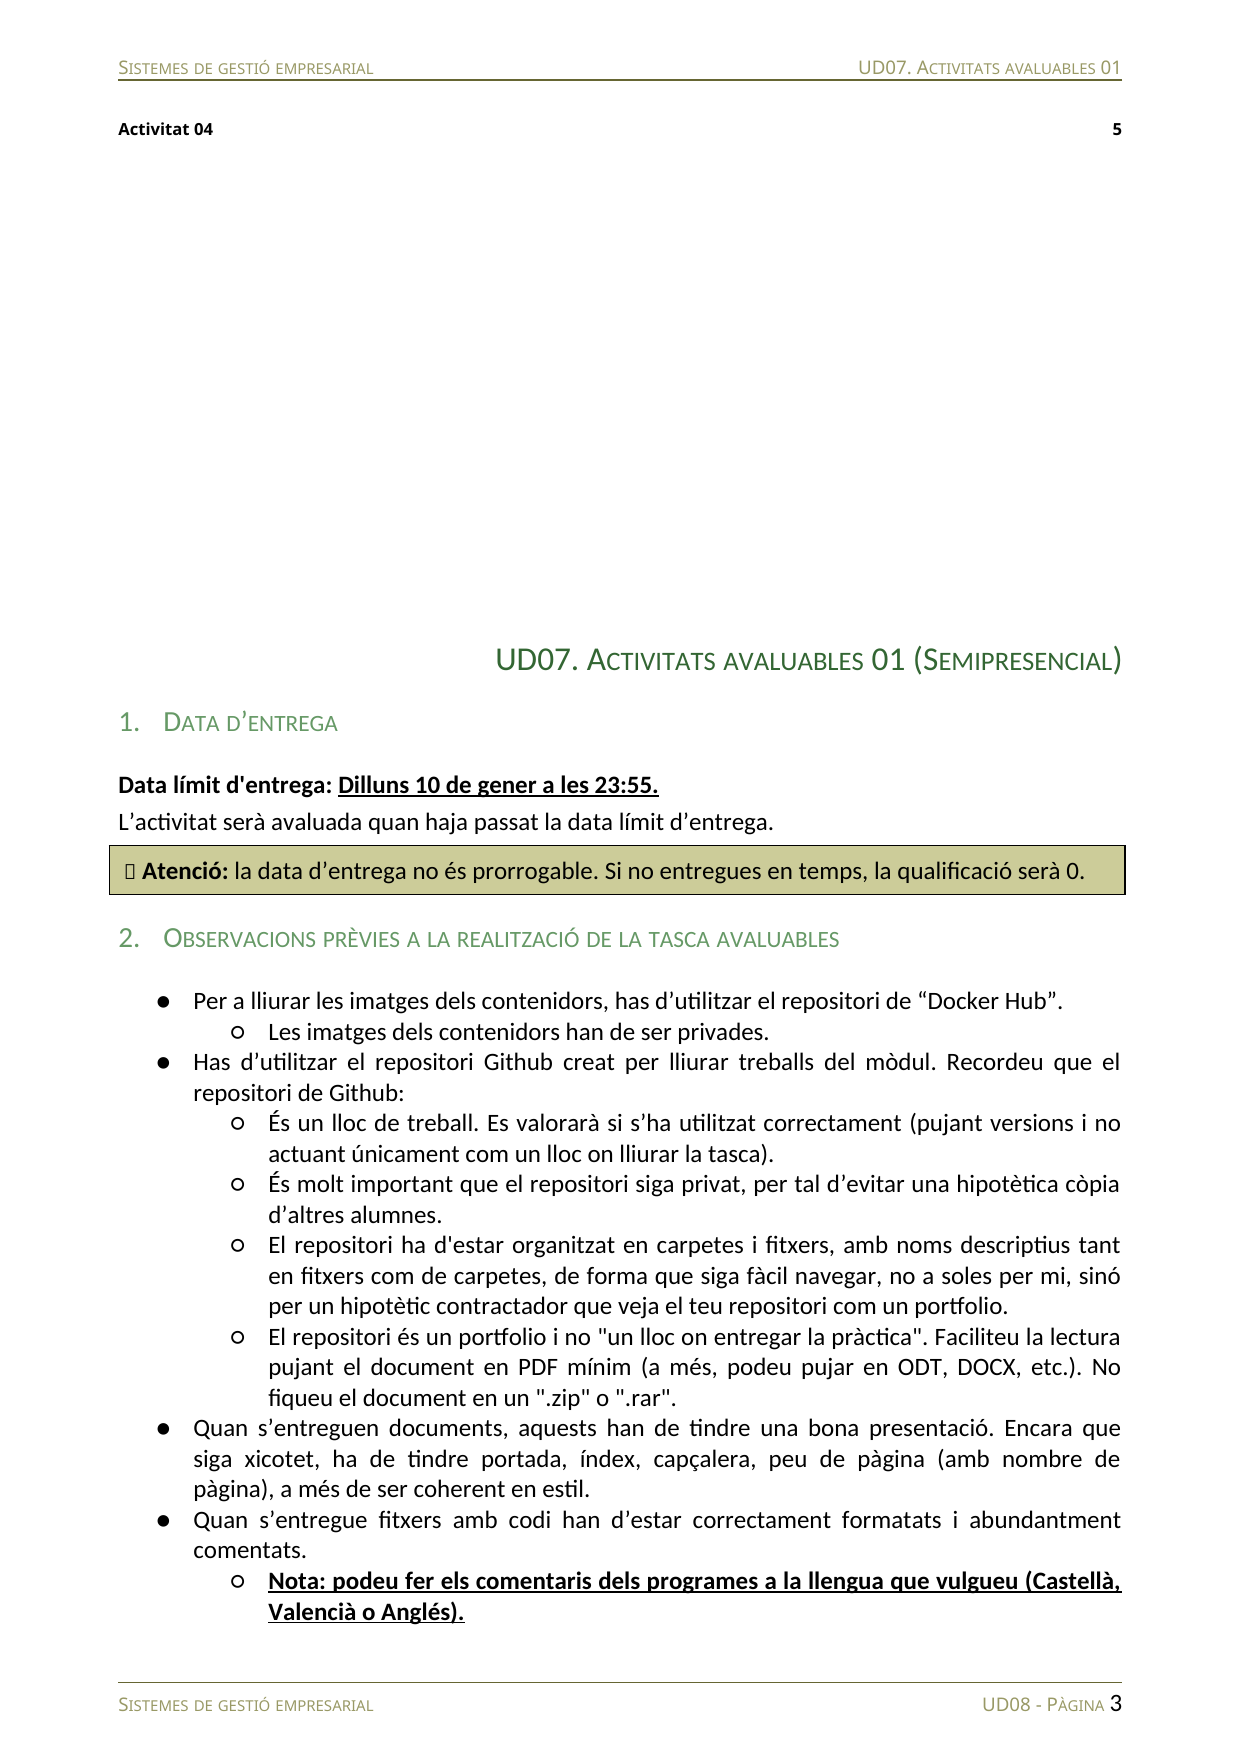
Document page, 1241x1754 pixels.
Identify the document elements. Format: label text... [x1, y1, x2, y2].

text UD07. Activitats avaluables 01 (Semipresencial) [118, 638, 1122, 678]
text Data límit d'entrega: Dilluns 10 de gener a les 23:55. [118, 769, 1122, 799]
list Per a lliurar les imatges dels contenidors, has d’utilitzar el repositori de “Docker Hub”. [156, 985, 1122, 1016]
list Nota: podeu fer els comentaris dels programes a la llengua que vulgueu (Castellà, Valencià o Anglés). [231, 1565, 1122, 1626]
list És molt important que el repositori siga privat, per tal d’evitar una hipotètica còpia d’altres alumnes. [231, 1168, 1122, 1229]
text L’activitat serà avaluada quan haja passat la data límit d’entrega. [118, 806, 1122, 837]
list Les imatges dels contenidors han de ser privades. [231, 1016, 1122, 1046]
list El repositori ha d'estar organitzat en carpetes i fitxers, amb noms descriptius tant en fitxers com de carpetes, de forma que siga fàcil navegar, no a soles per mi, sinó per un hipotètic contractador que veja el teu repositori com un portfolio. [231, 1229, 1122, 1321]
subtitle Data d’entrega [118, 703, 1122, 739]
text Activitat 04 5 [118, 118, 1122, 141]
list Quan s’entregue fitxers amb codi han d’estar correctament formatats i abundantment comentats. [156, 1504, 1122, 1565]
list Has d’utilitzar el repositori Github creat per lliurar treballs del mòdul. Recordeu que el repositori de Github: [156, 1046, 1122, 1107]
list El repositori és un portfolio i no "un lloc on entregar la pràctica". Faciliteu la lectura pujant el document en PDF mínim (a més, podeu pujar en ODT, DOCX, etc.). No fiqueu el document en un ".zip" o ".rar". [231, 1321, 1122, 1412]
list Quan s’entreguen documents, aquests han de tindre una bona presentació. Encara que siga xicotet, ha de tindre portada, índex, capçalera, peu de pàgina (amb nombre de pàgina), a més de ser coherent en estil. [156, 1412, 1122, 1504]
subtitle Observacions prèvies a la realització de la tasca avaluables [118, 919, 1122, 955]
list És un lloc de treball. Es valorarà si s’ha utilitzat correctament (pujant versions i no actuant únicament com un lloc on lliurar la tasca). [231, 1107, 1122, 1168]
text ❕ Atenció: la data d’entrega no és prorrogable. Si no entregues en temps, la qualificació serà 0. [110, 846, 1124, 894]
